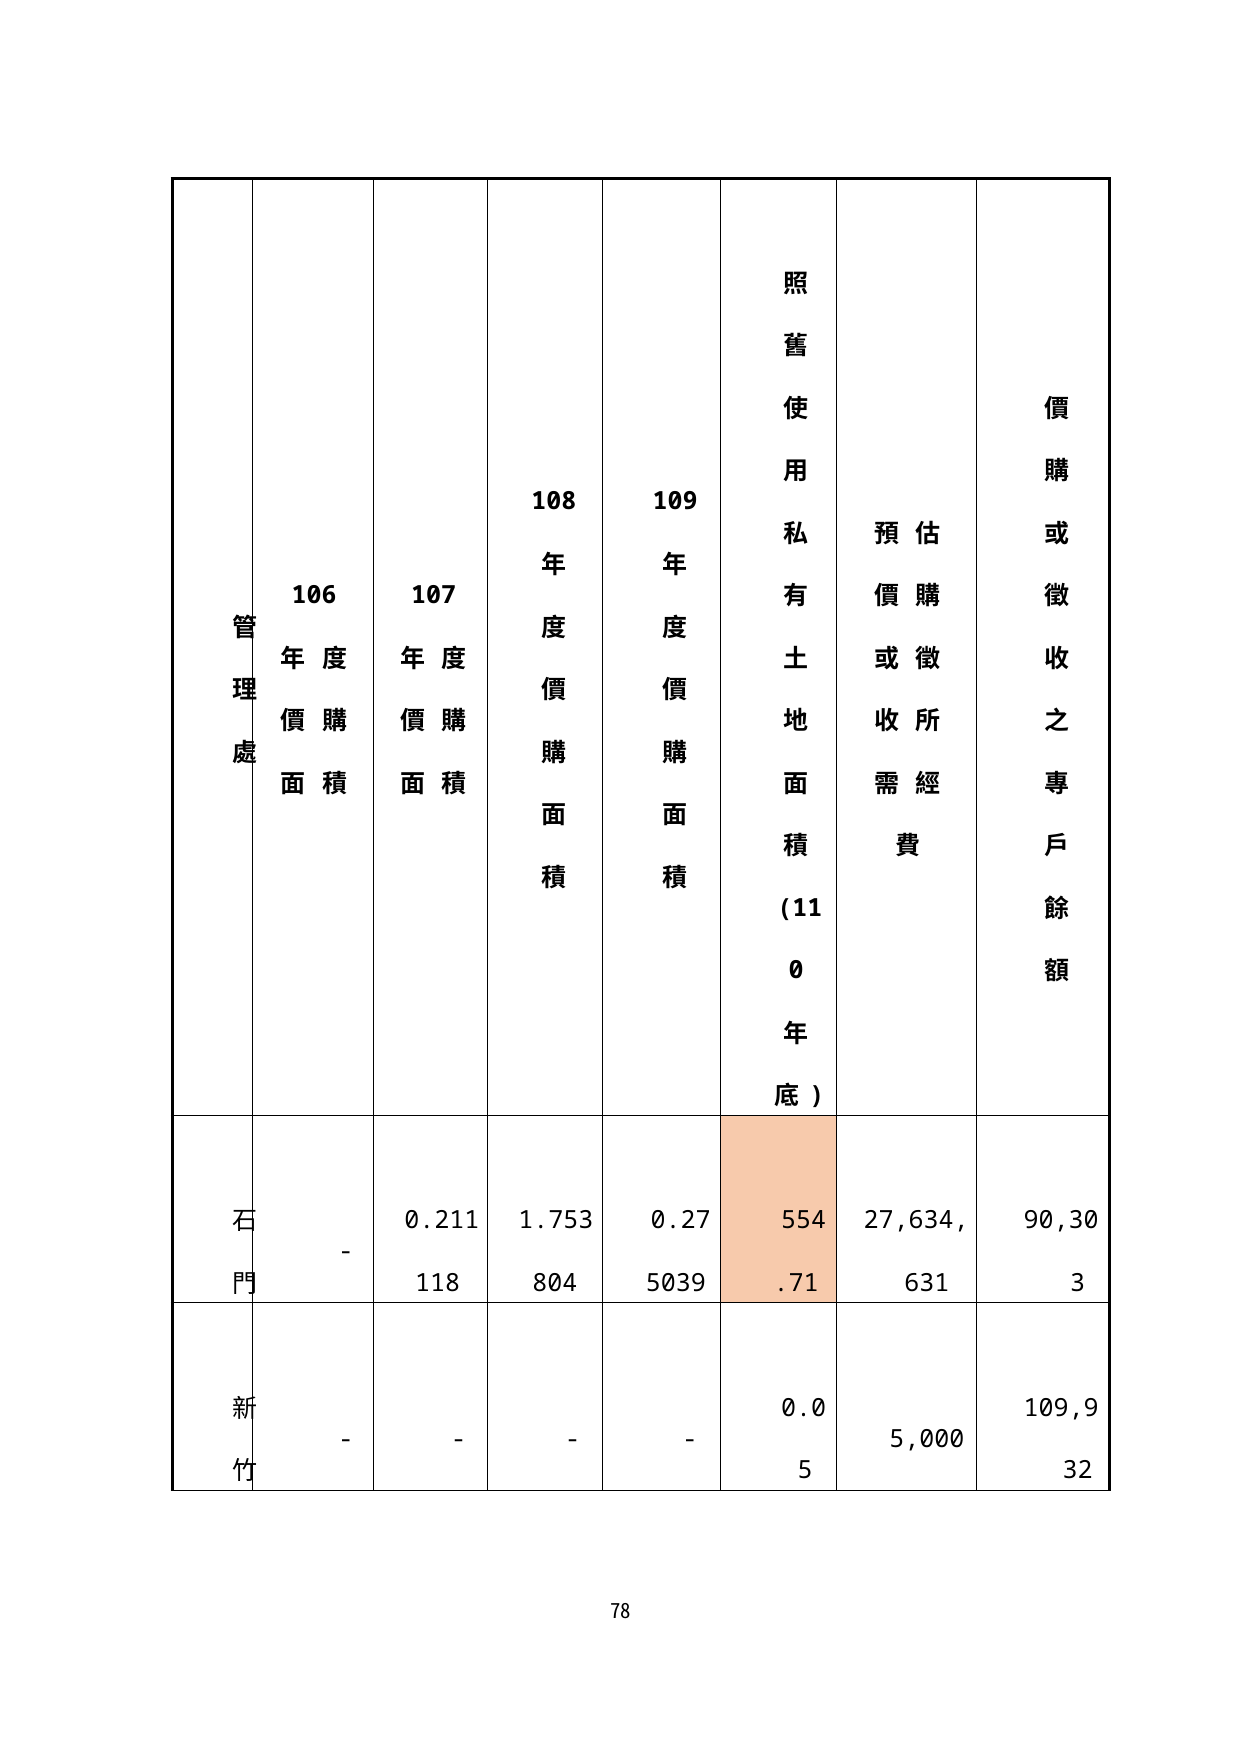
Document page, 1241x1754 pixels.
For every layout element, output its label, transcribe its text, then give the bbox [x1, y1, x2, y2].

table_header 照舊使用私有土地面積(110年底) [721, 180, 836, 1115]
table_cell 5,000 [837, 1303, 976, 1490]
table_cell - [253, 1303, 373, 1490]
table_header 106年度價購面積 [253, 180, 373, 1115]
table_header 108年度價購面積 [488, 180, 602, 1115]
table_header 價購或徵收之專戶餘額 [977, 180, 1108, 1115]
table_cell - [603, 1303, 720, 1490]
table_cell 109,932 [977, 1303, 1108, 1490]
table_header 預估價購或徵收所需經費 [837, 180, 976, 1115]
table_cell - [488, 1303, 602, 1490]
table_cell 90,303 [977, 1116, 1108, 1302]
table_cell - [253, 1116, 373, 1302]
table_cell 1.753804 [488, 1116, 602, 1302]
table_cell 27,634,631 [837, 1116, 976, 1302]
table_header 109年度價購面積 [603, 180, 720, 1115]
table_header 107年度價購面積 [374, 180, 487, 1115]
table_cell 石門 [174, 1116, 252, 1302]
table_header 管理處 [174, 180, 252, 1115]
table_cell 554.71 [721, 1116, 836, 1302]
table_cell 0.211118 [374, 1116, 487, 1302]
table_cell 0.05 [721, 1303, 836, 1490]
table_cell 新竹 [174, 1303, 252, 1490]
table_cell 0.275039 [603, 1116, 720, 1302]
table_cell - [374, 1303, 487, 1490]
